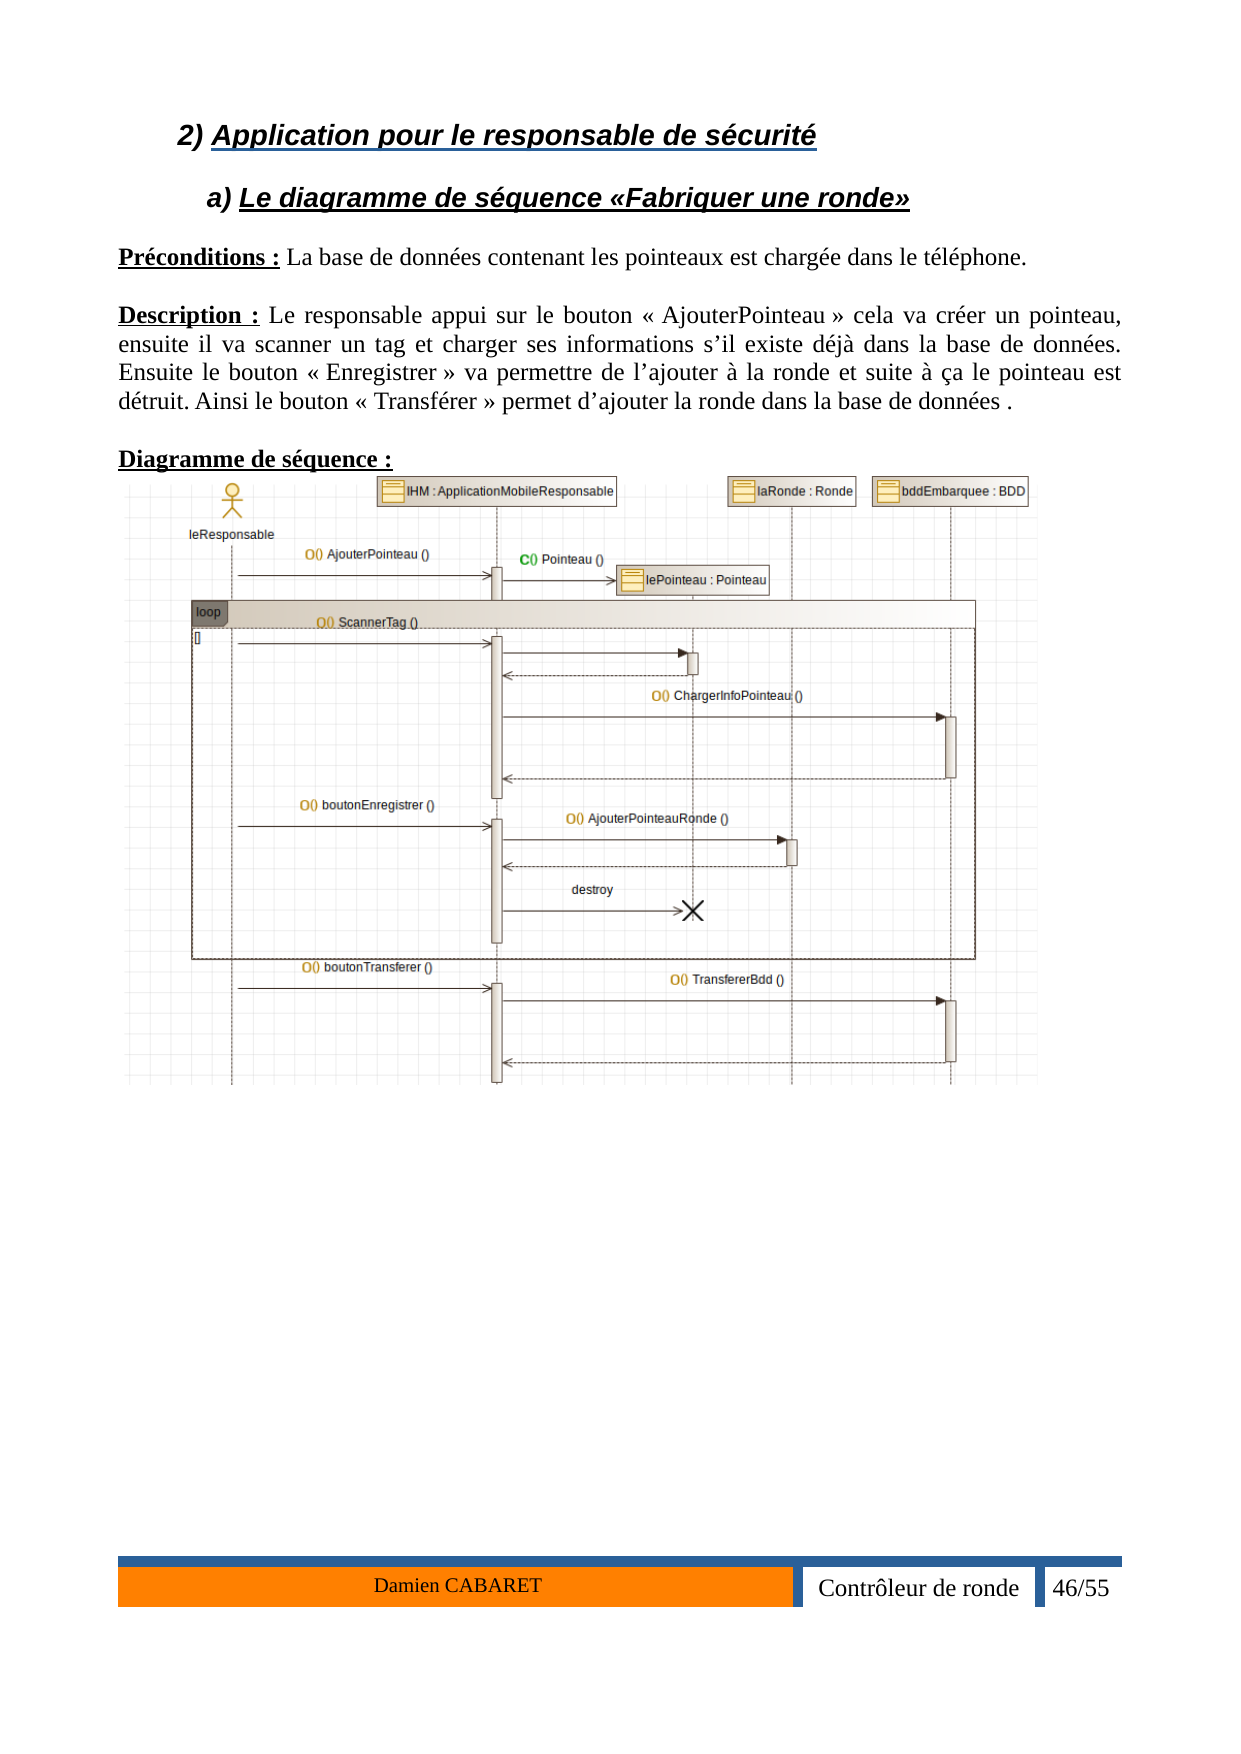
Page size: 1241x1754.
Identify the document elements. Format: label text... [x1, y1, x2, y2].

subtitle Application pour le responsable de sécurité [118, 118, 1122, 152]
text Description : Le responsable appui sur le bouton « AjouterPointeau » cela va créer un pointeau, ensuite il va scanner un tag et charger ses informations s’il existe déjà dans la base de données. Ensuite le bouton « Enregistrer » va permettre de l’ajouter à la ronde et suite à ça le pointeau est détruit. Ainsi le bouton « Transférer » permet d’ajouter la ronde dans la base de données . [118, 300, 1122, 415]
picture [124, 476, 1038, 1085]
text Préconditions : La base de données contenant les pointeaux est chargée dans le téléphone. [118, 242, 1122, 271]
subtitle Le diagramme de séquence «Fabriquer une ronde» [118, 181, 1122, 213]
text Diagramme de séquence : [118, 444, 1122, 473]
